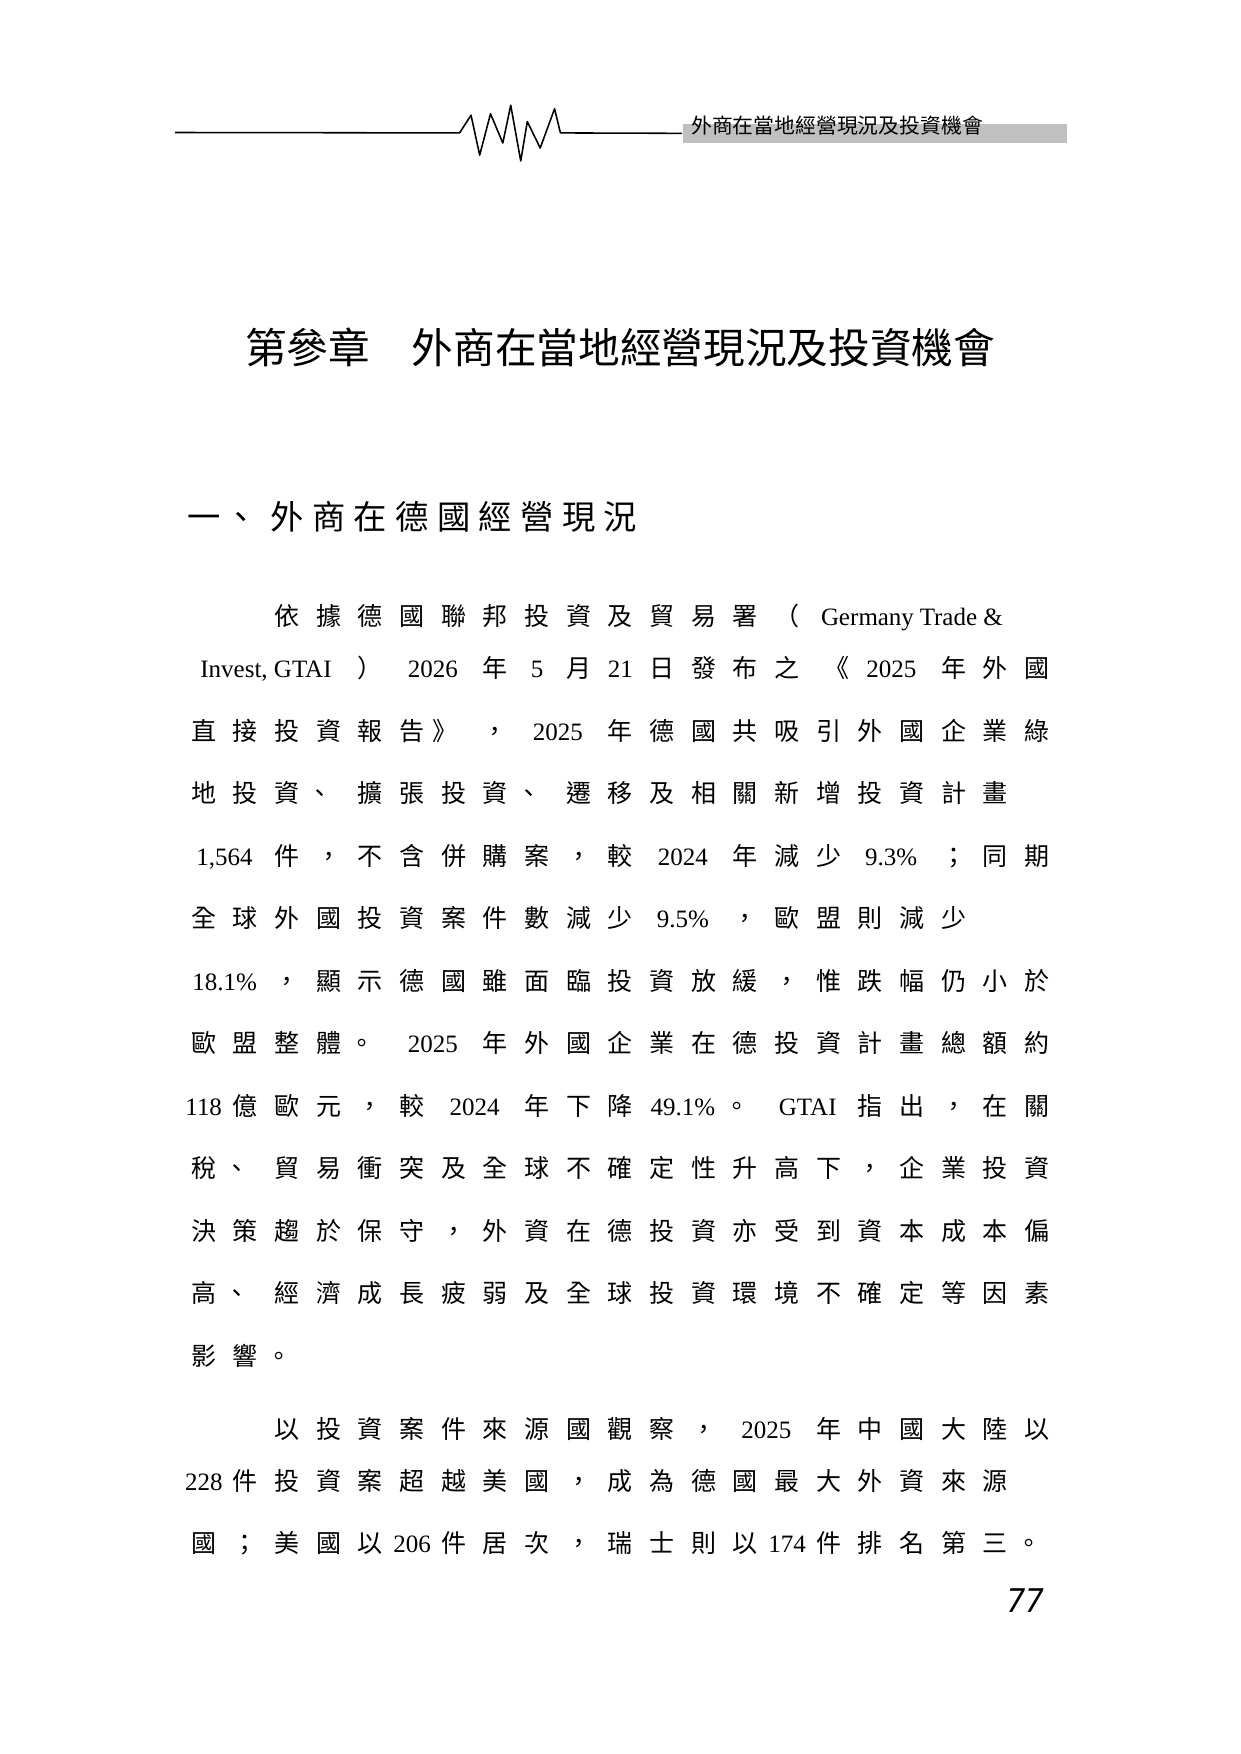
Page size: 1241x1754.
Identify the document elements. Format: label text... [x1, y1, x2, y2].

text 一、外商在德國經營現況 [183, 473, 1058, 536]
text 依據德國聯邦投資及貿易署（Germany Trade & Invest, GTAI）2026年5月21日發布之《2025年外國直接投資報告》，2025年德國共吸引外國企業綠地投資、擴張投資、遷移及相關新增投資計畫1,564件，不含併購案，較2024年減少9.3%；同期全球外國投資案件數減少9.5%，歐盟則減少18.1%，顯示德國雖面臨投資放緩，惟跌幅仍小於歐盟整體。2025年外國企業在德投資計畫總額約118億歐元，較2024年下降49.1%。GTAI指出，在關稅、貿易衝突及全球不確定性升高下，企業投資決策趨於保守，外資在德投資亦受到資本成本偏高、經濟成長疲弱及全球投資環境不確定等因素影響。 [183, 563, 1058, 1375]
text 第參章 外商在當地經營現況及投資機會 [183, 304, 1058, 366]
text 以投資案件來源國觀察，2025年中國大陸以228件投資案超越美國，成為德國最大外資來源國；美國以206件居次，瑞士則以174件排名第三。 [183, 1375, 1058, 1563]
